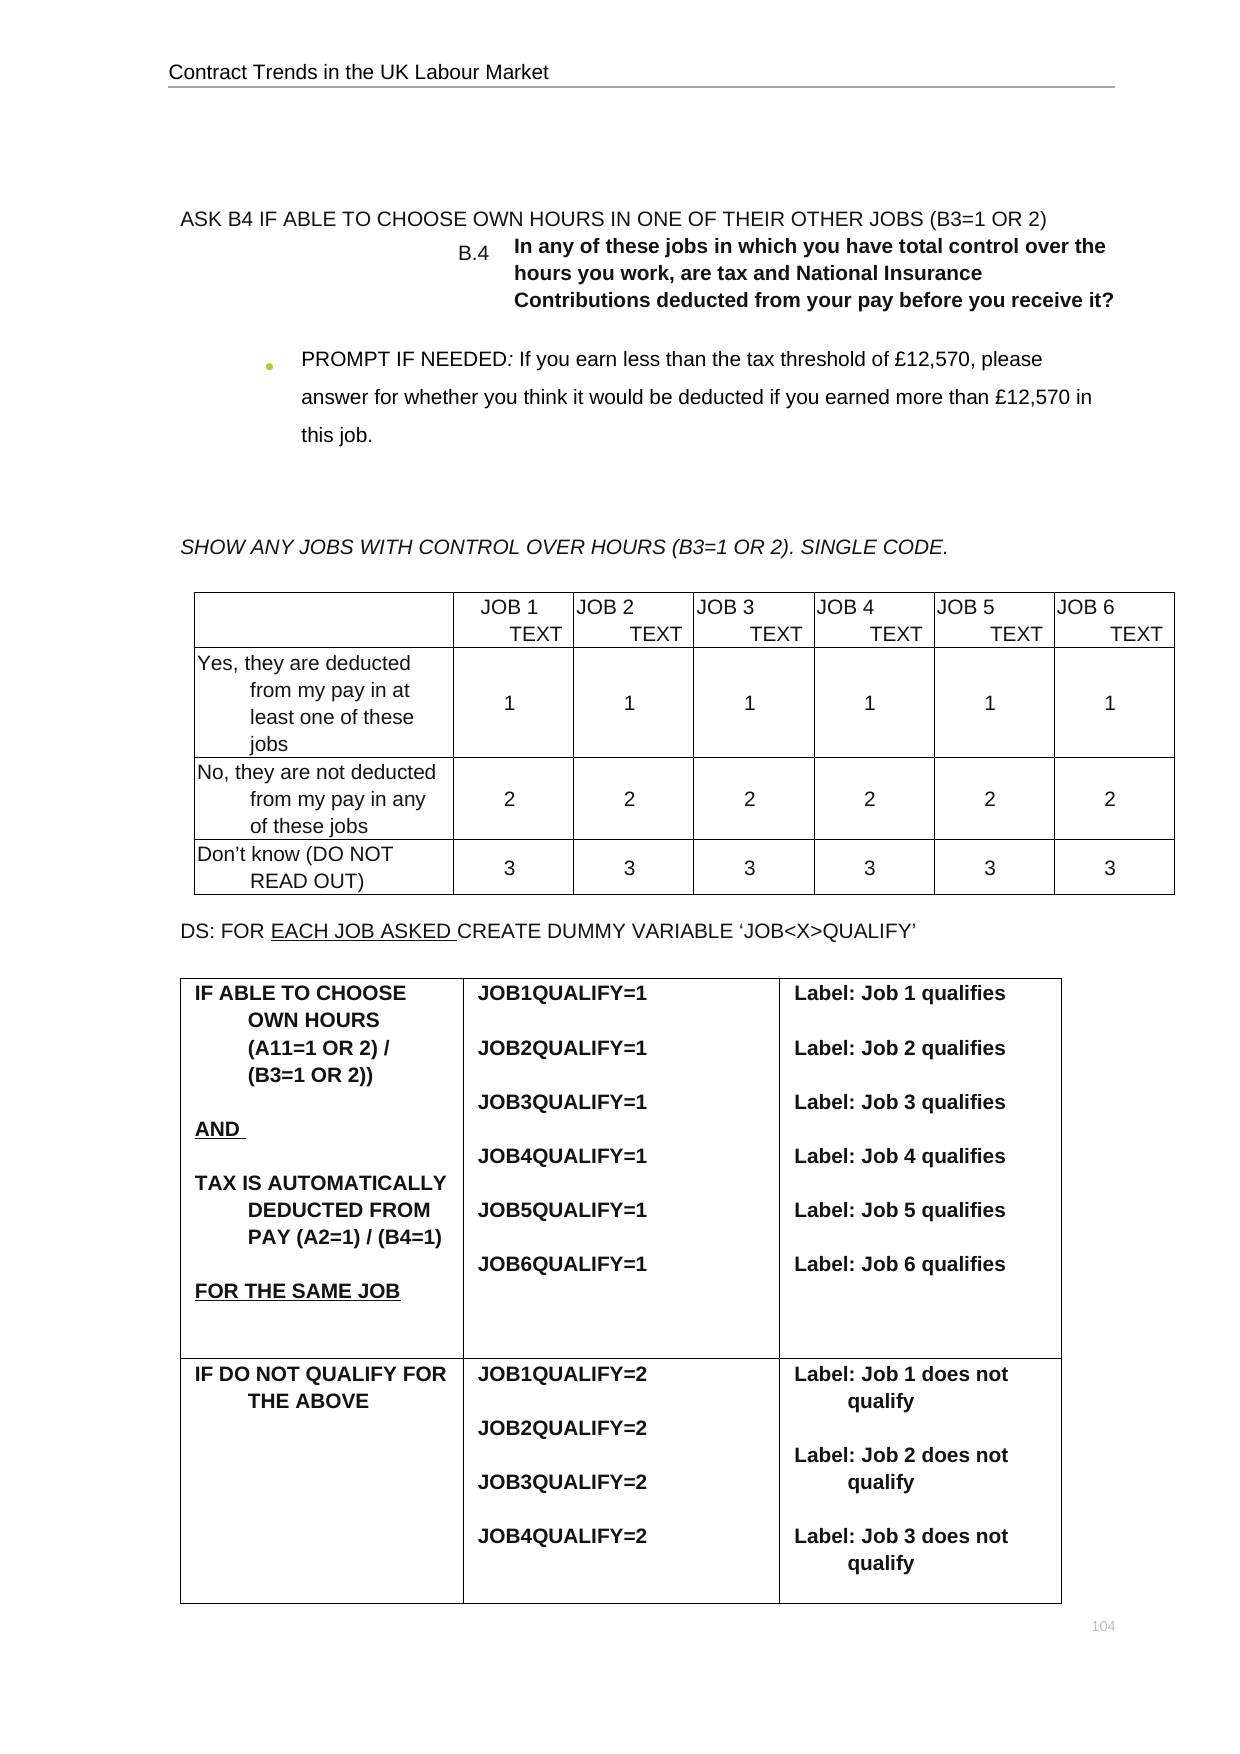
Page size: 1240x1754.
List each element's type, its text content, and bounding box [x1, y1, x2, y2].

table_header JOB 5 TEXT [935, 593, 1054, 647]
list PROMPT IF NEEDED: If you earn less than the tax threshold of £12,570, please answer for whether you think it would be deducted if you earned more than £12,570 in this job. [266, 347, 1115, 454]
table_header JOB1QUALIFY=1 JOB2QUALIFY=1 JOB3QUALIFY=1 JOB4QUALIFY=1 JOB5QUALIFY=1 JOB6QUALIFY=1 [464, 979, 779, 1358]
table_cell 2 [935, 758, 1054, 839]
table_cell 3 [815, 840, 934, 894]
table_cell 2 [815, 758, 934, 839]
table_cell 3 [574, 840, 693, 894]
table_header JOB 4 TEXT [815, 593, 934, 647]
list In any of these jobs in which you have total control over the hours you work, are tax and National Insurance Contributions deducted from your pay before you receive it? [458, 239, 1115, 320]
table_header JOB 3 TEXT [694, 593, 814, 647]
table_cell 2 [1055, 758, 1174, 839]
table_cell No, they are not deducted from my pay in any of these jobs [195, 758, 453, 839]
table_header JOB 6 TEXT [1055, 593, 1174, 647]
table_cell 2 [574, 758, 693, 839]
table_cell 2 [454, 758, 573, 839]
table_cell 2 [694, 758, 814, 839]
table_cell 3 [454, 840, 573, 894]
table_cell 3 [1055, 840, 1174, 894]
subtitle SHOW ANY JOBS WITH CONTROL OVER HOURS (B3=1 OR 2). single code. [180, 540, 1115, 567]
table_header JOB 2 TEXT [574, 593, 693, 647]
table_cell 1 [815, 648, 934, 757]
subtitle ask B4 if able to choose own hours in one of their other jobs (b3=1 OR 2) [180, 212, 1115, 239]
table_header Label: Job 1 qualifies Label: Job 2 qualifies Label: Job 3 qualifies Label: Job 4 qualifies Label: Job 5 qualifies Label: Job 6 qualifies [780, 979, 1061, 1358]
table_cell 3 [694, 840, 814, 894]
table_cell 1 [574, 648, 693, 757]
table_cell Yes, they are deducted from my pay in at least one of these jobs [195, 648, 453, 757]
table_header IF ABLE TO CHOOSE OWN HOURS (A11=1 OR 2) / (B3=1 OR 2)) AND TAX IS AUTOMATICALLY DEDUCTED FROM PAY (A2=1) / (B4=1) FOR THE SAME JOB [181, 979, 463, 1358]
table_cell 1 [694, 648, 814, 757]
table_cell 1 [935, 648, 1054, 757]
table_cell 1 [454, 648, 573, 757]
table_cell Don’t know (DO NOT READ OUT) [195, 840, 453, 894]
table_cell Label: Job 1 does not qualify Label: Job 2 does not qualify Label: Job 3 does not qualify [780, 1359, 1061, 1603]
table_cell 3 [935, 840, 1054, 894]
table_cell 1 [1055, 648, 1174, 757]
table_header JOB 1 TEXT [454, 593, 573, 647]
table_cell IF DO NOT QUALIFY FOR THE ABOVE [181, 1359, 463, 1603]
subtitle DS: For each job asked CREATE DUMMY VARIABLE ‘JOb<x>qualify’ [180, 924, 1115, 951]
table_header [195, 593, 453, 647]
table_cell JOB1QUALIFY=2 JOB2QUALIFY=2 JOB3QUALIFY=2 JOB4QUALIFY=2 [464, 1359, 779, 1603]
